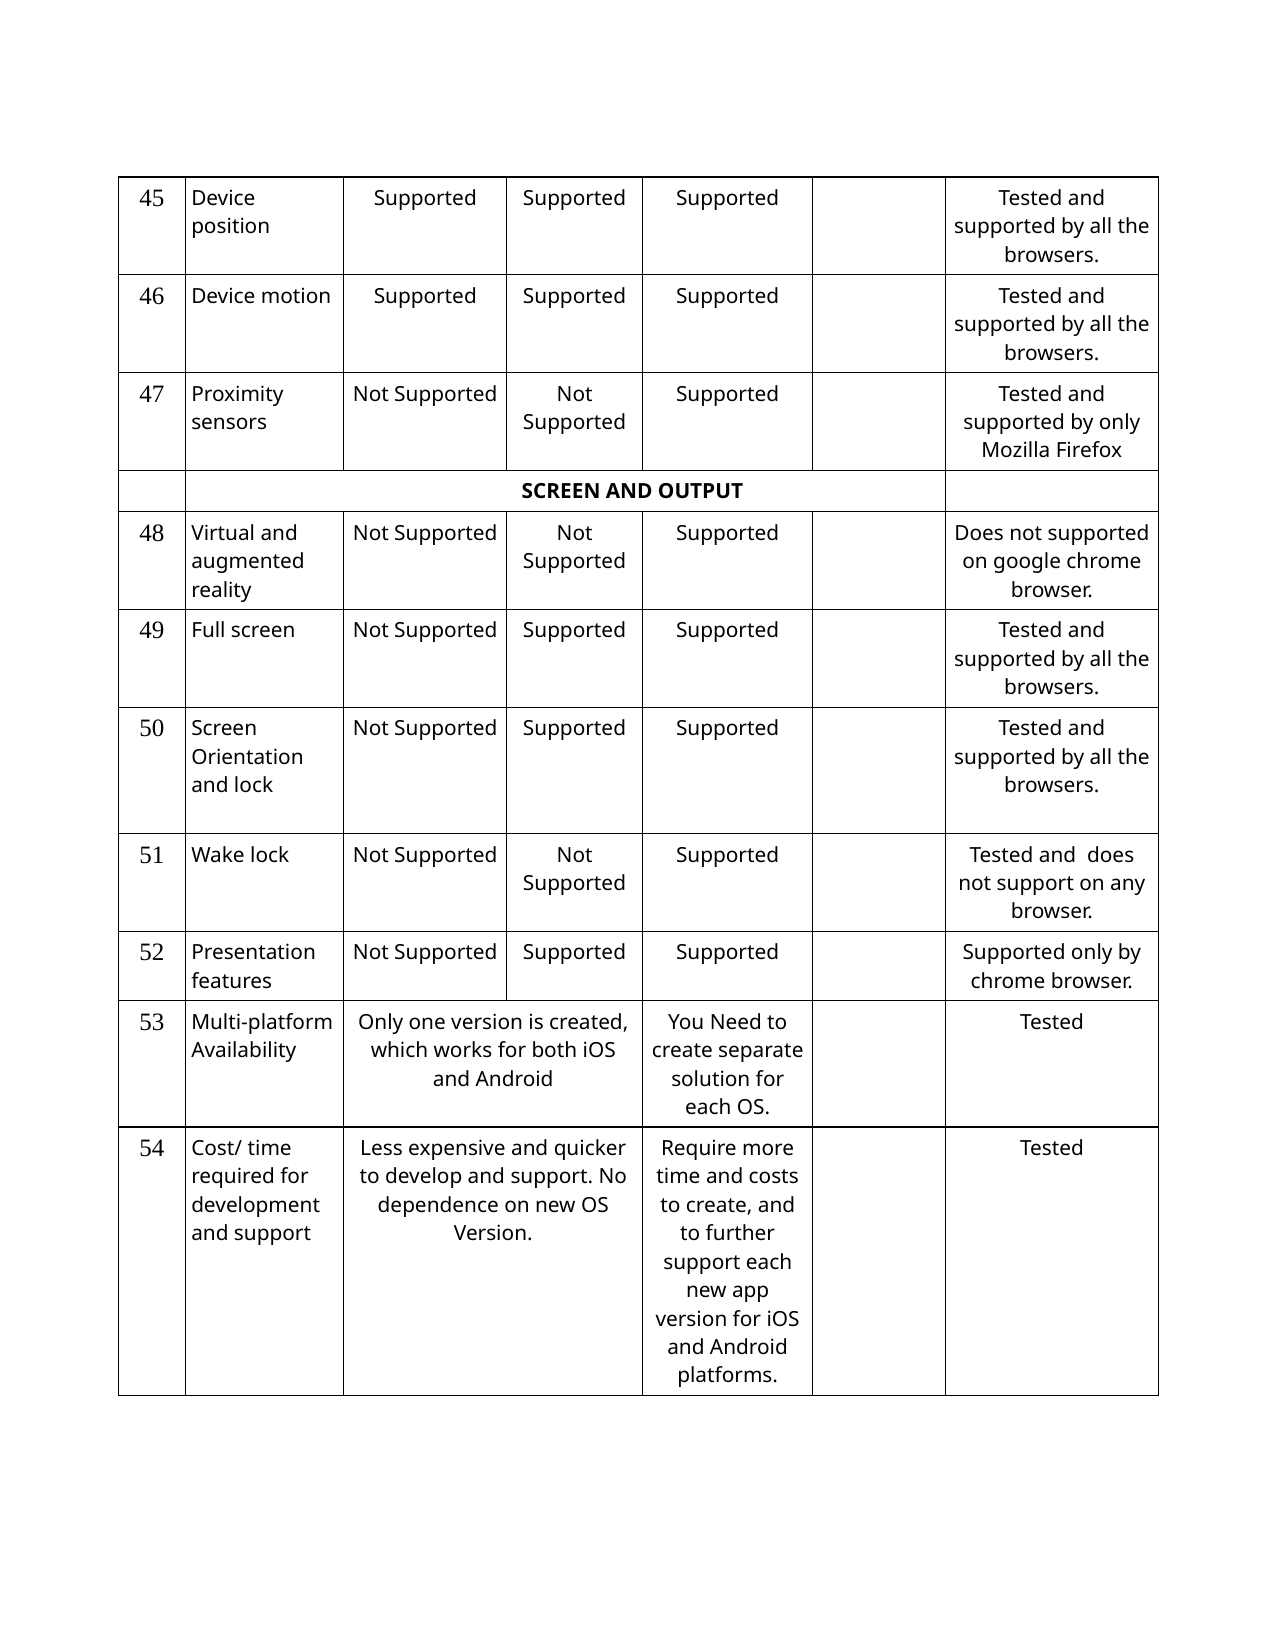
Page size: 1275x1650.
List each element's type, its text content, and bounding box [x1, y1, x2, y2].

table_cell Not Supported [344, 610, 506, 707]
table_cell Less expensive and quicker to develop and support. No dependence on new OS Version. [344, 1128, 642, 1395]
table_cell [813, 178, 945, 274]
table_cell Not Supported [507, 512, 642, 609]
table_cell Supported [507, 275, 642, 372]
table_cell [813, 1128, 945, 1395]
table_cell Full screen [186, 610, 343, 707]
table_cell Multi-platform Availability [186, 1001, 343, 1126]
table_cell Device position [186, 178, 343, 274]
table_cell [813, 834, 945, 931]
table_cell Not Supported [344, 373, 506, 470]
table_cell [119, 471, 185, 511]
table_cell 54 [119, 1128, 185, 1395]
table_cell [813, 373, 945, 470]
table_cell Not Supported [507, 834, 642, 931]
table_cell 52 [119, 932, 185, 1000]
table_cell Tested and supported by all the browsers. [946, 708, 1158, 833]
table_cell Tested and supported by all the browsers. [946, 178, 1158, 274]
table_cell 46 [119, 275, 185, 372]
table_cell Supported [643, 708, 812, 833]
table_cell You Need to create separate solution for each OS. [643, 1001, 812, 1126]
table_cell Supported only by chrome browser. [946, 932, 1158, 1000]
table_cell Only one version is created, which works for both iOS and Android [344, 1001, 642, 1126]
table_cell Virtual and augmented reality [186, 512, 343, 609]
table_cell [813, 610, 945, 707]
table_cell 53 [119, 1001, 185, 1126]
table_cell 48 [119, 512, 185, 609]
table_cell Supported [643, 512, 812, 609]
table_cell Not Supported [344, 834, 506, 931]
table_cell Not Supported [344, 932, 506, 1000]
table_cell Tested and supported by all the browsers. [946, 275, 1158, 372]
table_cell Supported [643, 275, 812, 372]
table_cell [946, 471, 1158, 511]
table_cell Proximity sensors [186, 373, 343, 470]
table_cell Tested [946, 1001, 1158, 1126]
table_cell Does not supported on google chrome browser. [946, 512, 1158, 609]
table_cell [813, 932, 945, 1000]
table_cell Supported [507, 610, 642, 707]
table_cell Supported [507, 932, 642, 1000]
table_cell Supported [643, 373, 812, 470]
table_cell [813, 512, 945, 609]
table_cell [813, 1001, 945, 1126]
table_cell Require more time and costs to create, and to further support each new app version for iOS and Android platforms. [643, 1128, 812, 1395]
table_cell Tested and does not support on any browser. [946, 834, 1158, 931]
table_cell Wake lock [186, 834, 343, 931]
table_cell SCREEN AND OUTPUT [186, 471, 945, 511]
table_cell 45 [119, 178, 185, 274]
table_cell 47 [119, 373, 185, 470]
table_cell 50 [119, 708, 185, 833]
table_cell Presentation features [186, 932, 343, 1000]
table_cell 49 [119, 610, 185, 707]
table_cell Supported [643, 932, 812, 1000]
table_cell Not Supported [344, 512, 506, 609]
table_cell Cost/ time required for development and support [186, 1128, 343, 1395]
table_cell Supported [344, 178, 506, 274]
table_cell Tested [946, 1128, 1158, 1395]
table_cell Screen Orientation and lock [186, 708, 343, 833]
table_cell Not Supported [507, 373, 642, 470]
table_cell [813, 275, 945, 372]
table_cell Supported [507, 708, 642, 833]
table_cell Tested and supported by only Mozilla Firefox [946, 373, 1158, 470]
table_cell Supported [507, 178, 642, 274]
table_cell Not Supported [344, 708, 506, 833]
table_cell Supported [643, 178, 812, 274]
table_cell Supported [643, 610, 812, 707]
table_cell 51 [119, 834, 185, 931]
table_cell [813, 708, 945, 833]
table_cell Supported [344, 275, 506, 372]
table_cell Device motion [186, 275, 343, 372]
table_cell Supported [643, 834, 812, 931]
table_cell Tested and supported by all the browsers. [946, 610, 1158, 707]
